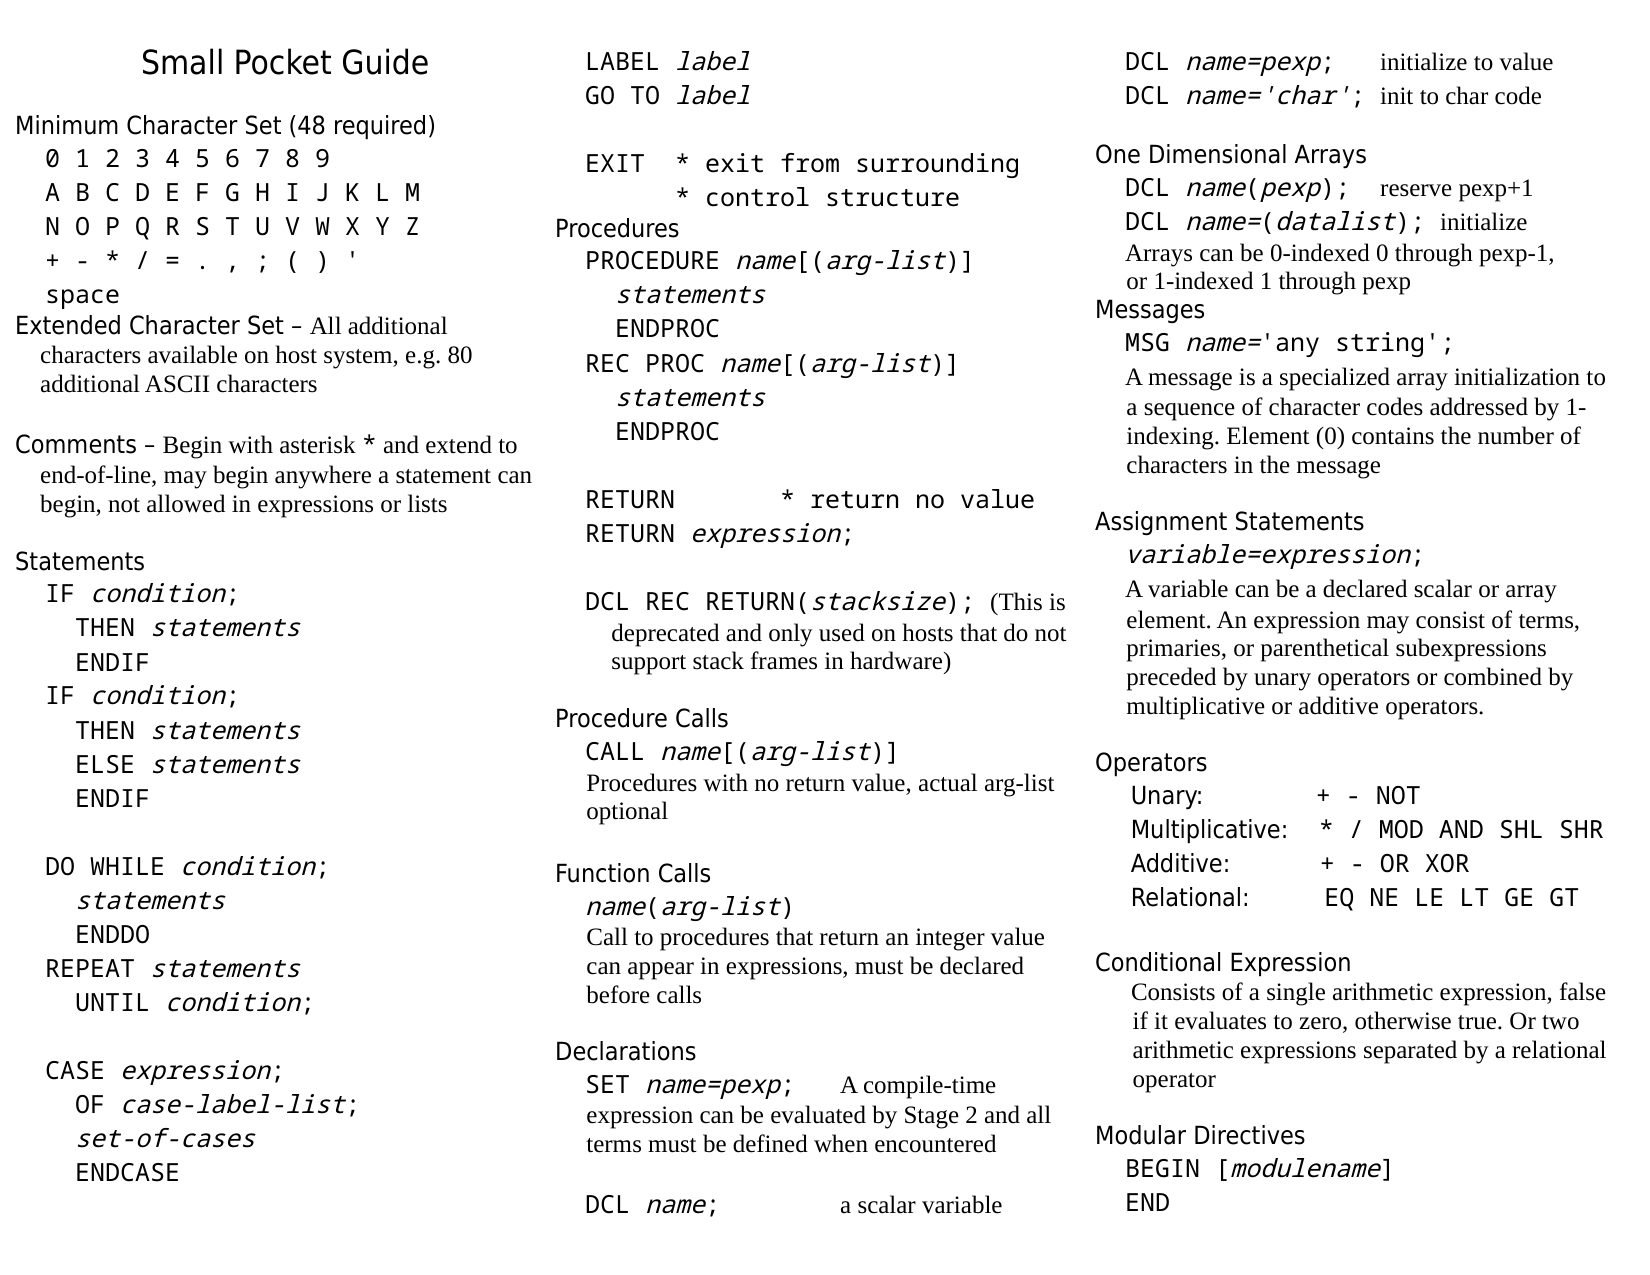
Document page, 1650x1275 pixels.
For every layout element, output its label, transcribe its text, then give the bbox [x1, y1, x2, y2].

text multiplicative or additive operators. [1095, 691, 1635, 720]
text or 1-indexed 1 through pexp [1095, 266, 1635, 295]
text operator [1095, 1064, 1635, 1093]
text EXIT * exit from surrounding [555, 146, 1095, 180]
text CASE expression; [15, 1053, 555, 1087]
text Procedures with no return value, actual arg-list [555, 768, 1095, 796]
text name(arg-list) [555, 888, 1095, 922]
text Comments – Begin with asterisk * and extend to [15, 427, 555, 461]
text END [1095, 1185, 1635, 1219]
text preceded by unary operators or combined by [1095, 662, 1635, 691]
text begin, not allowed in expressions or lists [15, 489, 555, 518]
text OF case-label-list; [15, 1087, 555, 1121]
text DCL name=(datalist); initialize [1095, 204, 1635, 238]
text ENDPROC [555, 311, 1095, 345]
text BEGIN [modulename] [1095, 1151, 1635, 1185]
text DCL name(pexp); reserve pexp+1 [1095, 169, 1635, 204]
text Modular Directives [1095, 1121, 1635, 1151]
text Minimum Character Set (48 required) [15, 112, 555, 141]
text can appear in expressions, must be declared [555, 951, 1095, 980]
text arithmetic expressions separated by a relational [1095, 1035, 1635, 1064]
text REPEAT statements [15, 951, 555, 985]
text Consists of a single arithmetic expression, false [1095, 977, 1635, 1006]
text Relational: EQ NE LE LT GE GT [1095, 880, 1635, 914]
text 0 1 2 3 4 5 6 7 8 9 [15, 141, 555, 175]
text characters available on host system, e.g. 80 [15, 340, 555, 369]
text optional [555, 796, 1095, 825]
text Assignment Statements [1095, 507, 1635, 537]
text DO WHILE condition; [15, 848, 555, 883]
text RETURN expression; [555, 516, 1095, 549]
text statements [555, 379, 1095, 413]
text REC PROC name[(arg-list)] [555, 345, 1095, 379]
text ENDIF [15, 644, 555, 678]
text Function Calls [555, 859, 1095, 888]
text RETURN * return no value [555, 481, 1095, 516]
text Arrays can be 0-indexed 0 through pexp-1, [1095, 238, 1635, 266]
text primaries, or parenthetical subexpressions [1095, 633, 1635, 662]
text statements [15, 883, 555, 917]
text indexing. Element (0) contains the number of [1095, 421, 1635, 450]
text Multiplicative: * / MOD AND SHL SHR [1095, 812, 1635, 846]
text space [15, 277, 555, 311]
text Small Pocket Guide [15, 43, 555, 82]
text MSG name='any string'; [1095, 324, 1635, 358]
text before calls [555, 980, 1095, 1009]
text set-of-cases [15, 1121, 555, 1155]
text Additive: + - OR XOR [1095, 846, 1635, 880]
text statements [555, 277, 1095, 311]
text expression can be evaluated by Stage 2 and all [555, 1101, 1095, 1129]
text PROCEDURE name[(arg-list)] [555, 243, 1095, 277]
text Unary: + - NOT [1095, 778, 1635, 812]
text GO TO label [555, 78, 1095, 112]
text DCL name=pexp; initialize to value [1095, 43, 1635, 78]
text ENDIF [15, 780, 555, 814]
text One Dimensional Arrays [1095, 140, 1635, 169]
text terms must be defined when encountered [555, 1129, 1095, 1158]
text ENDCASE [15, 1155, 555, 1189]
text LABEL label [555, 43, 1095, 78]
text a sequence of character codes addressed by 1- [1095, 392, 1635, 421]
text DCL name; a scalar variable [555, 1187, 1095, 1221]
text Call to procedures that return an integer value [555, 922, 1095, 951]
text THEN statements [15, 712, 555, 746]
text Messages [1095, 295, 1635, 324]
text ENDDO [15, 917, 555, 951]
text end-of-line, may begin anywhere a statement can [15, 461, 555, 489]
text * control structure [555, 180, 1095, 214]
text Conditional Expression [1095, 948, 1635, 977]
text support stack frames in hardware) [555, 646, 1095, 675]
text ELSE statements [15, 746, 555, 780]
text A message is a specialized array initialization to [1095, 358, 1635, 392]
text variable=expression; [1095, 537, 1635, 571]
text if it evaluates to zero, otherwise true. Or two [1095, 1006, 1635, 1035]
text element. An expression may consist of terms, [1095, 605, 1635, 633]
text Procedure Calls [555, 704, 1095, 733]
text characters in the message [1095, 450, 1635, 479]
text UNTIL condition; [15, 985, 555, 1019]
text Declarations [555, 1037, 1095, 1067]
text CALL name[(arg-list)] [555, 733, 1095, 768]
text additional ASCII characters [15, 369, 555, 398]
text THEN statements [15, 610, 555, 644]
text A B C D E F G H I J K L M [15, 175, 555, 209]
text IF condition; [15, 678, 555, 712]
text Procedures [555, 214, 1095, 243]
text DCL REC RETURN(stacksize); (This is [555, 584, 1095, 618]
text A variable can be a declared scalar or array [1095, 571, 1635, 605]
text IF condition; [15, 576, 555, 610]
text SET name=pexp; A compile-time [555, 1067, 1095, 1101]
text DCL name='char'; init to char code [1095, 78, 1635, 112]
text N O P Q R S T U V W X Y Z [15, 209, 555, 243]
text ENDPROC [555, 413, 1095, 447]
text + - * / = . , ; ( ) ' [15, 243, 555, 277]
text Operators [1095, 748, 1635, 778]
text Statements [15, 547, 555, 576]
text Extended Character Set – All additional [15, 311, 555, 340]
text deprecated and only used on hosts that do not [555, 618, 1095, 646]
